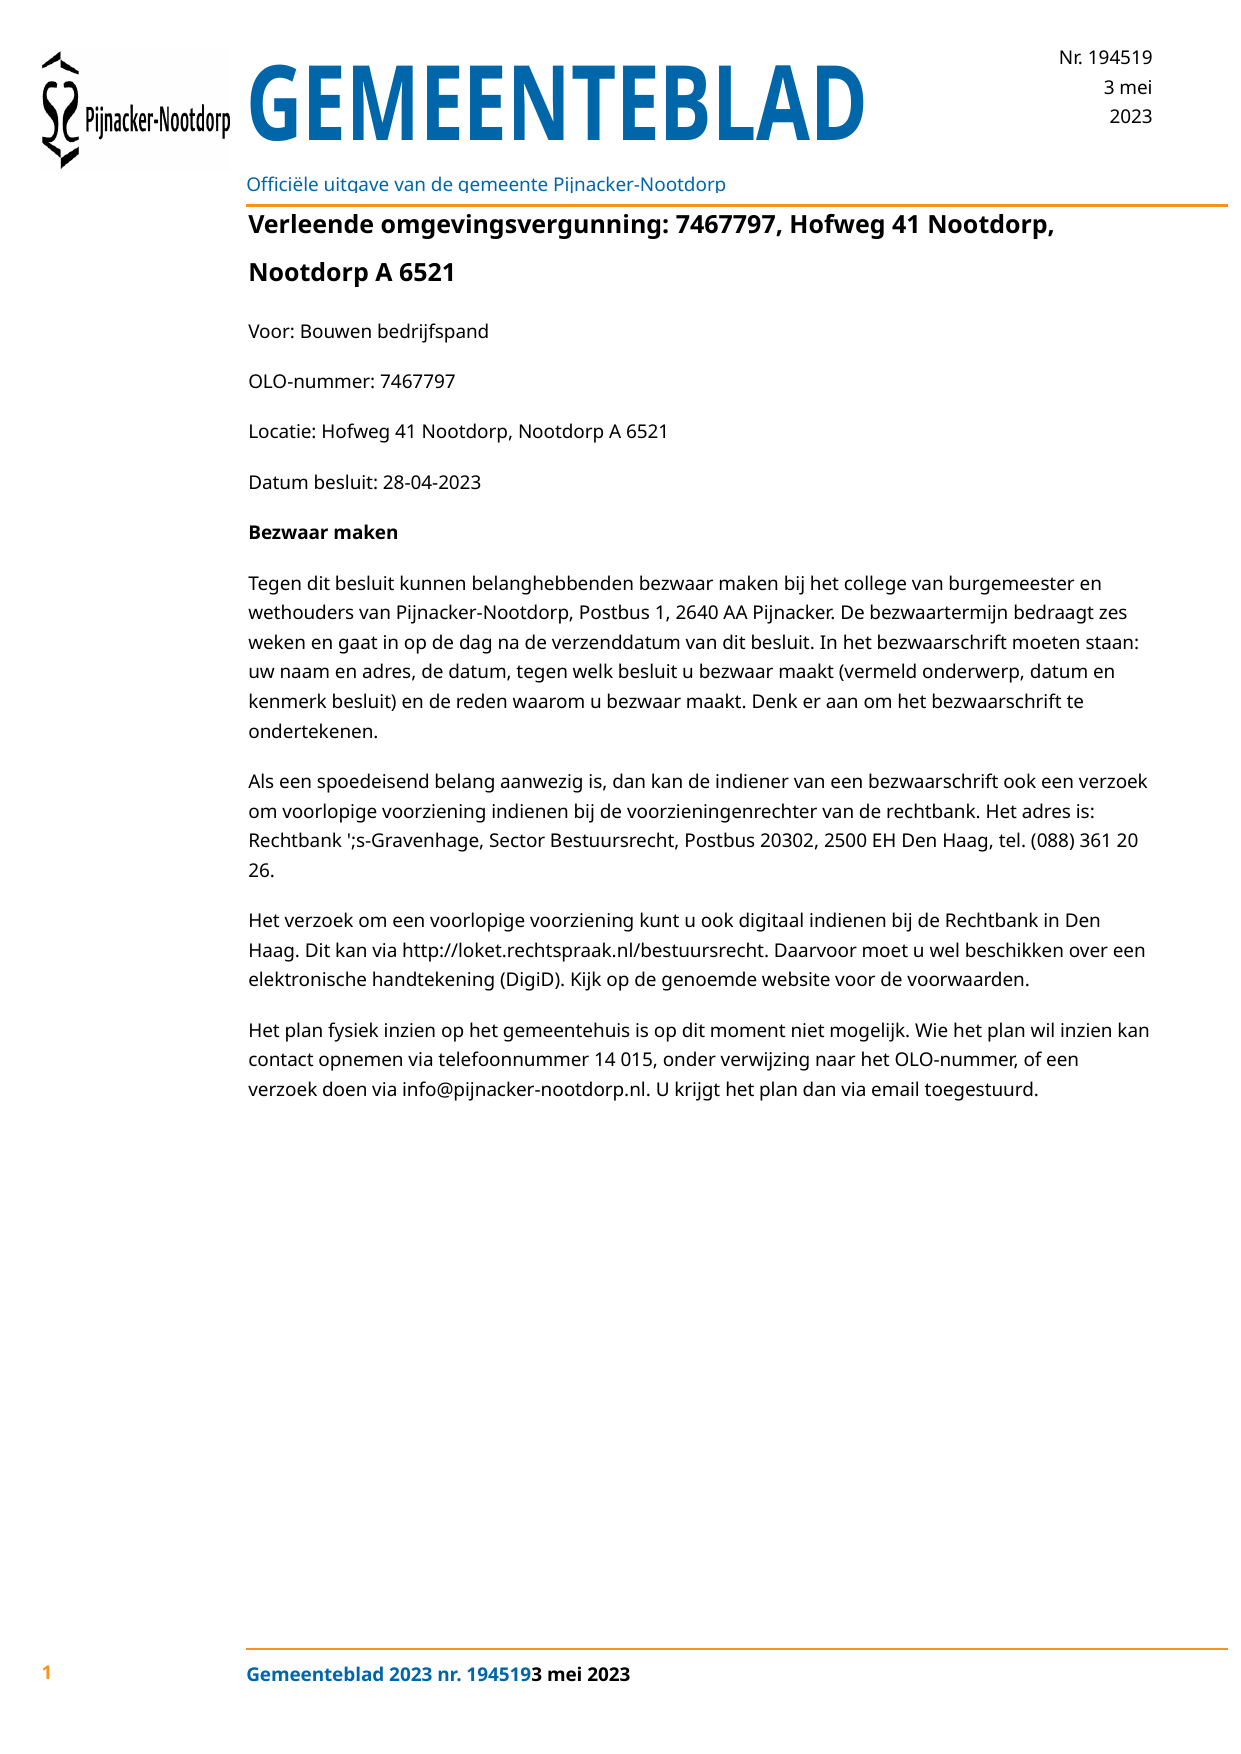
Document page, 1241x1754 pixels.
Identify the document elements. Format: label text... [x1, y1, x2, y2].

text Voor: Bouwen bedrijfspand [248, 318, 1152, 344]
text OLO-nummer: 7467797 [248, 368, 1152, 394]
text Het verzoek om een voorlopige voorziening kunt u ook digitaal indienen bij de Rechtbank in Den Haag. Dit kan via http://loket.rechtspraak.nl/bestuursrecht. Daarvoor moet u wel beschikken over een elektronische handtekening (DigiD). Kijk op de genoemde website voor de voorwaarden. [248, 907, 1152, 992]
text Als een spoedeisend belang aanwezig is, dan kan de indiener van een bezwaarschrift ook een verzoek om voorlopige voorziening indienen bij de voorzieningenrechter van de rechtbank. Het adres is: Rechtbank ';s-Gravenhage, Sector Bestuursrecht, Postbus 20302, 2500 EH Den Haag, tel. (088) 361 20 26. [248, 768, 1152, 883]
text Verleende omgevingsvergunning: 7467797, Hofweg 41 Nootdorp, Nootdorp A 6521 [248, 207, 1152, 288]
text Datum besluit: 28-04-2023 [248, 469, 1152, 495]
text Bezwaar maken [248, 519, 1152, 545]
text Locatie: Hofweg 41 Nootdorp, Nootdorp A 6521 [248, 419, 1152, 444]
text Tegen dit besluit kunnen belanghebbenden bezwaar maken bij het college van burgemeester en wethouders van Pijnacker-Nootdorp, Postbus 1, 2640 AA Pijnacker. De bezwaartermijn bedraagt zes weken en gaat in op de dag na de verzenddatum van dit besluit. In het bezwaarschrift moeten staan: uw naam en adres, de datum, tegen welk besluit u bezwaar maakt (vermeld onderwerp, datum en kenmerk besluit) en de reden waarom u bezwaar maakt. Denk er aan om het bezwaarschrift te ondertekenen. [248, 570, 1152, 744]
text Het plan fysiek inzien op het gemeentehuis is op dit moment niet mogelijk. Wie het plan wil inzien kan contact opnemen via telefoonnummer 14 015, onder verwijzing naar het OLO-nummer, of een verzoek doen via info@pijnacker-nootdorp.nl. U krijgt het plan dan via email toegestuurd. [248, 1017, 1152, 1102]
picture [41, 47, 231, 172]
